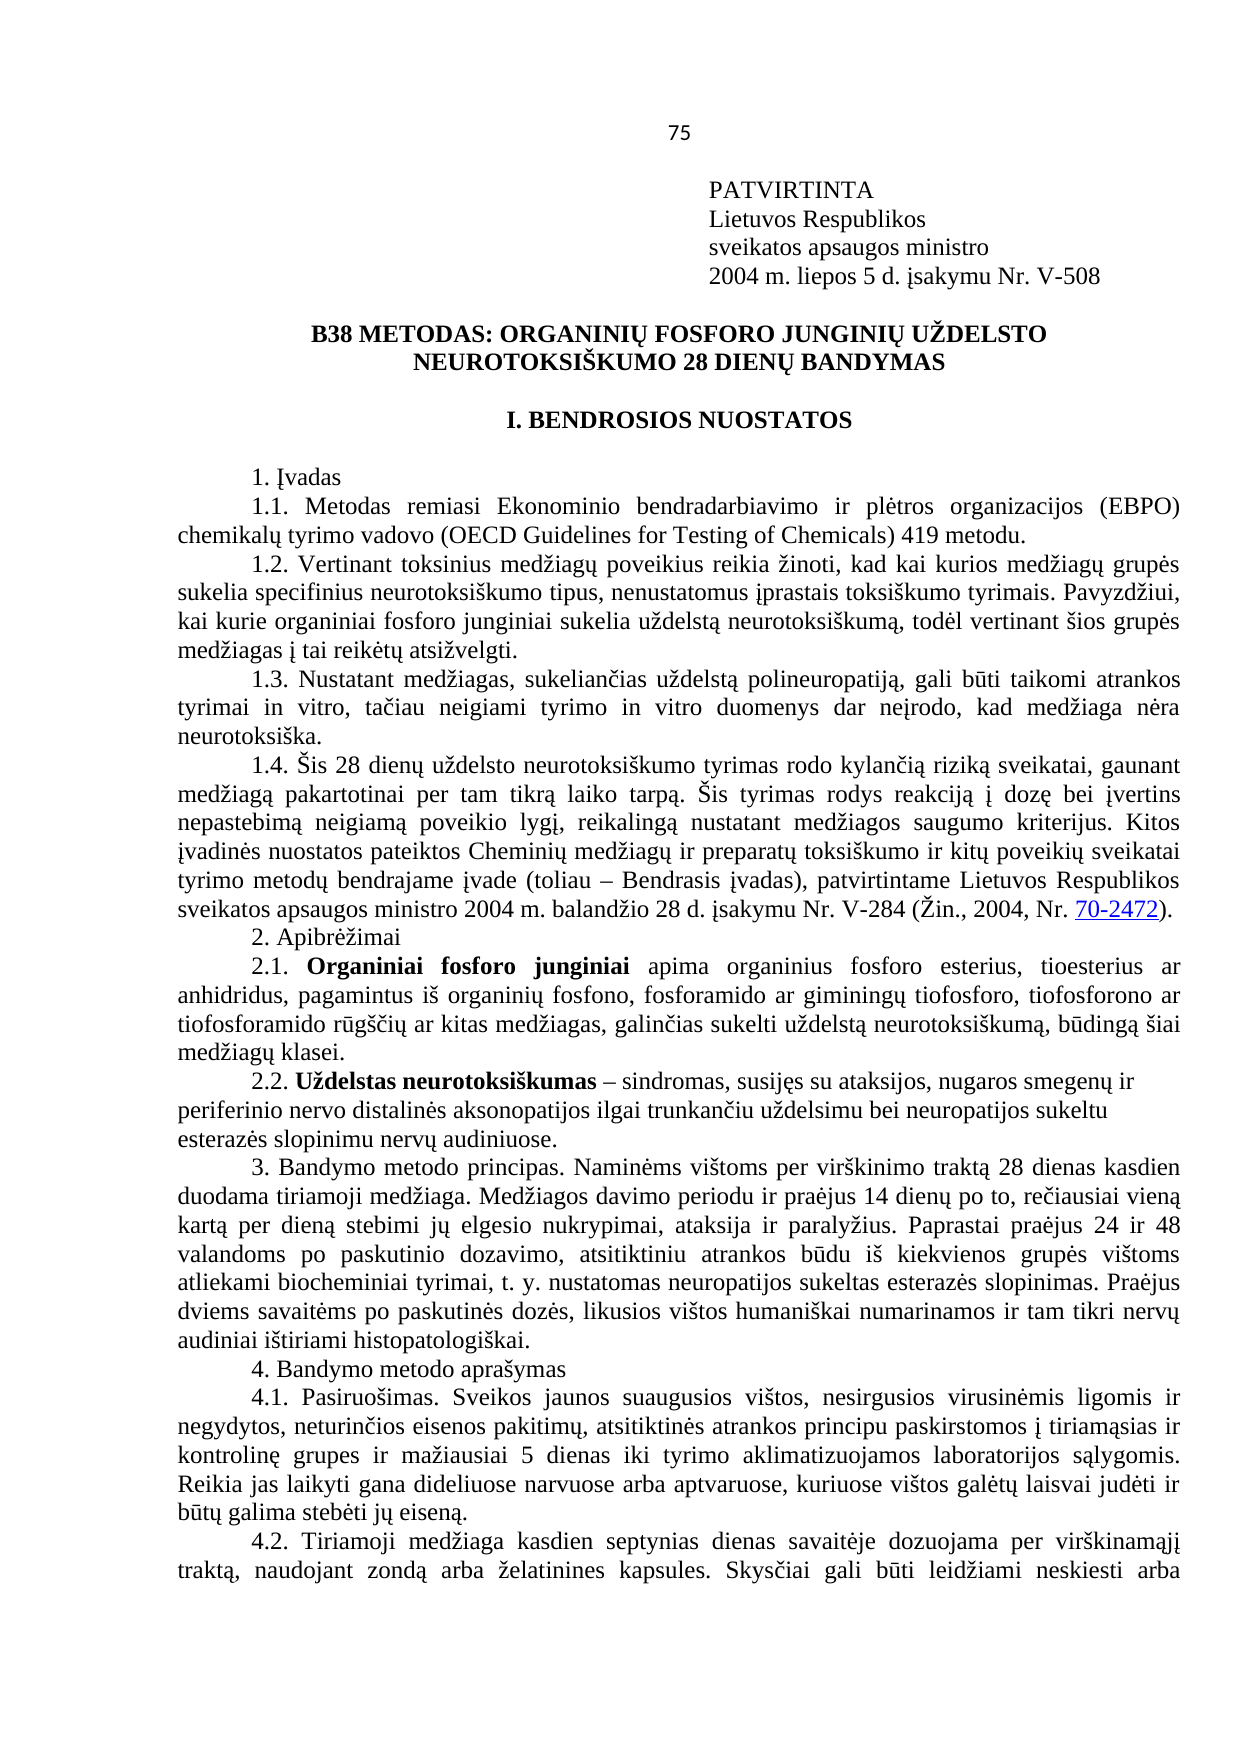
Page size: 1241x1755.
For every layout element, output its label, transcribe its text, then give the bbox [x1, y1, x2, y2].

text 1.1. Metodas remiasi Ekonominio bendradarbiavimo ir plėtros organizacijos (EBPO) chemikalų tyrimo vadovo (OECD Guidelines for Testing of Chemicals) 419 metodu. [177, 491, 1181, 549]
text I. BENDROSIOS NUOSTATOS [177, 405, 1181, 434]
text 1. Įvadas [177, 462, 1181, 491]
text 4. Bandymo metodo aprašymas [177, 1354, 1181, 1382]
text 2004 m. liepos 5 d. įsakymu Nr. V-508 [177, 261, 1181, 290]
text 3. Bandymo metodo principas. Naminėms vištoms per virškinimo traktą 28 dienas kasdien duodama tiriamoji medžiaga. Medžiagos davimo periodu ir praėjus 14 dienų po to, rečiausiai vieną kartą per dieną stebimi jų elgesio nukrypimai, ataksija ir paralyžius. Paprastai praėjus 24 ir 48 valandoms po paskutinio dozavimo, atsitiktiniu atrankos būdu iš kiekvienos grupės vištoms atliekami biocheminiai tyrimai, t. y. nustatomas neuropatijos sukeltas esterazės slopinimas. Praėjus dviems savaitėms po paskutinės dozės, likusios vištos humaniškai numarinamos ir tam tikri nervų audiniai ištiriami histopatologiškai. [177, 1152, 1181, 1354]
text 1.4. Šis 28 dienų uždelsto neurotoksiškumo tyrimas rodo kylančią riziką sveikatai, gaunant medžiagą pakartotinai per tam tikrą laiko tarpą. Šis tyrimas rodys reakciją į dozę bei įvertins nepastebimą neigiamą poveikio lygį, reikalingą nustatant medžiagos saugumo kriterijus. Kitos įvadinės nuostatos pateiktos Cheminių medžiagų ir preparatų toksiškumo ir kitų poveikių sveikatai tyrimo metodų bendrajame įvade (toliau – Bendrasis įvadas), patvirtintame Lietuvos Respublikos sveikatos apsaugos ministro 2004 m. balandžio 28 d. įsakymu Nr. V-284 (Žin., 2004, Nr. 70-2472). [177, 750, 1181, 922]
text 1.2. Vertinant toksinius medžiagų poveikius reikia žinoti, kad kai kurios medžiagų grupės sukelia specifinius neurotoksiškumo tipus, nenustatomus įprastais toksiškumo tyrimais. Pavyzdžiui, kai kurie organiniai fosforo junginiai sukelia uždelstą neurotoksiškumą, todėl vertinant šios grupės medžiagas į tai reikėtų atsižvelgti. [177, 549, 1181, 664]
text 4.1. Pasiruošimas. Sveikos jaunos suaugusios vištos, nesirgusios virusinėmis ligomis ir negydytos, neturinčios eisenos pakitimų, atsitiktinės atrankos principu paskirstomos į tiriamąsias ir kontrolinę grupes ir mažiausiai 5 dienas iki tyrimo aklimatizuojamos laboratorijos sąlygomis. Reikia jas laikyti gana dideliuose narvuose arba aptvaruose, kuriuose vištos galėtų laisvai judėti ir būtų galima stebėti jų eiseną. [177, 1382, 1181, 1526]
text sveikatos apsaugos ministro [177, 232, 1181, 261]
text 1.3. Nustatant medžiagas, sukeliančias uždelstą polineuropatiją, gali būti taikomi atrankos tyrimai in vitro, tačiau neigiami tyrimo in vitro duomenys dar neįrodo, kad medžiaga nėra neurotoksiška. [177, 664, 1181, 750]
text Patvirtinta [177, 175, 1181, 204]
text 2.2. Uždelstas neurotoksiškumas – sindromas, susijęs su ataksijos, nugaros smegenų ir periferinio nervo distalinės aksonopatijos ilgai trunkančiu uždelsimu bei neuropatijos sukeltu esterazės slopinimu nervų audiniuose. [177, 1066, 1181, 1152]
text 2. Apibrėžimai [177, 922, 1181, 951]
text 4.2. Tiriamoji medžiaga kasdien septynias dienas savaitėje dozuojama per virškinamąjį traktą, naudojant zondą arba želatinines kapsules. Skysčiai gali būti leidžiami neskiesti arba [177, 1526, 1181, 1584]
text 2.1. Organiniai fosforo junginiai apima organinius fosforo esterius, tioesterius ar anhidridus, pagamintus iš organinių fosfono, fosforamido ar giminingų tiofosforo, tiofosforono ar tiofosforamido rūgščių ar kitas medžiagas, galinčias sukelti uždelstą neurotoksiškumą, būdingą šiai medžiagų klasei. [177, 951, 1181, 1066]
text Lietuvos Respublikos [177, 204, 1181, 232]
text B38 METODAS: ORGANINIŲ FOSFORO JUNGINIŲ UŽDELSTO NEUROTOKSIŠKUMO 28 DIENŲ BANDYMAS [177, 319, 1181, 376]
